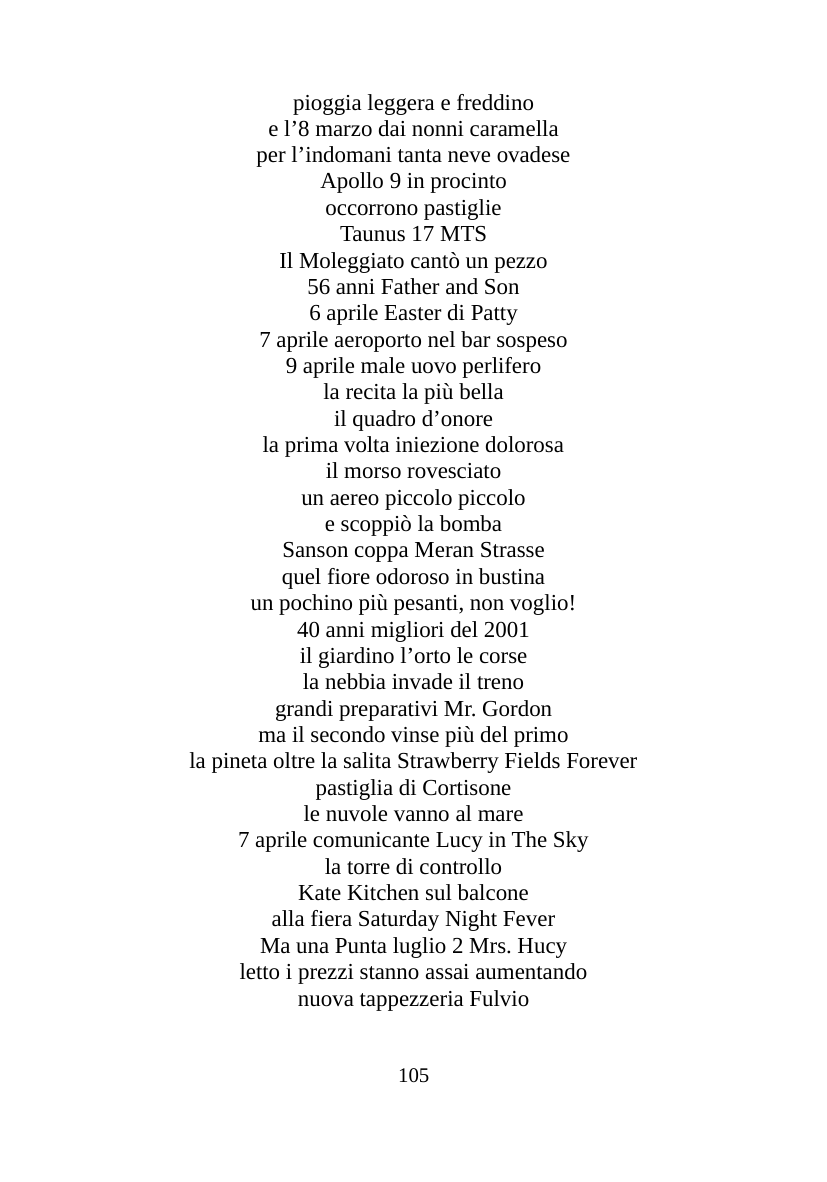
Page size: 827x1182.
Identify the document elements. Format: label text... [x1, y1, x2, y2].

text pastiglia di Cortisone [88, 774, 738, 800]
text Ma una Punta luglio 2 Mrs. Hucy [88, 932, 738, 958]
text il morso rovesciato [88, 457, 738, 484]
text la recita la più bella [88, 378, 738, 405]
text un pochino più pesanti, non voglio! [88, 589, 738, 616]
text nuova tappezzeria Fulvio [88, 984, 738, 1011]
text 56 anni Father and Son [88, 273, 738, 299]
text 6 aprile Easter di Patty [88, 299, 738, 326]
text 7 aprile comunicante Lucy in The Sky [88, 826, 738, 853]
text un aereo piccolo piccolo [88, 484, 738, 510]
text letto i prezzi stanno assai aumentando [88, 958, 738, 984]
text pioggia leggera e freddino [88, 88, 738, 115]
text la prima volta iniezione dolorosa [88, 431, 738, 457]
text le nuvole vanno al mare [88, 800, 738, 826]
text il giardino l’orto le corse [88, 642, 738, 668]
text Kate Kitchen sul balcone [88, 879, 738, 906]
text la nebbia invade il treno [88, 668, 738, 695]
text grandi preparativi Mr. Gordon [88, 695, 738, 721]
text la pineta oltre la salita Strawberry Fields Forever [88, 747, 738, 774]
text occorrono pastiglie [88, 194, 738, 220]
text e scoppiò la bomba [88, 510, 738, 537]
text alla fiera Saturday Night Fever [88, 906, 738, 932]
text Sanson coppa Meran Strasse [88, 537, 738, 563]
text il quadro d’onore [88, 405, 738, 431]
text Apollo 9 in procinto [88, 168, 738, 194]
text e l’8 marzo dai nonni caramella [88, 115, 738, 141]
text quel fiore odoroso in bustina [88, 563, 738, 589]
text 9 aprile male uovo perlifero [88, 352, 738, 378]
text la torre di controllo [88, 853, 738, 879]
text 7 aprile aeroporto nel bar sospeso [88, 326, 738, 352]
text ma il secondo vinse più del primo [88, 721, 738, 747]
text 40 anni migliori del 2001 [88, 616, 738, 642]
text Il Moleggiato cantò un pezzo [88, 247, 738, 273]
text per l’indomani tanta neve ovadese [88, 141, 738, 168]
text Taunus 17 MTS [88, 220, 738, 247]
